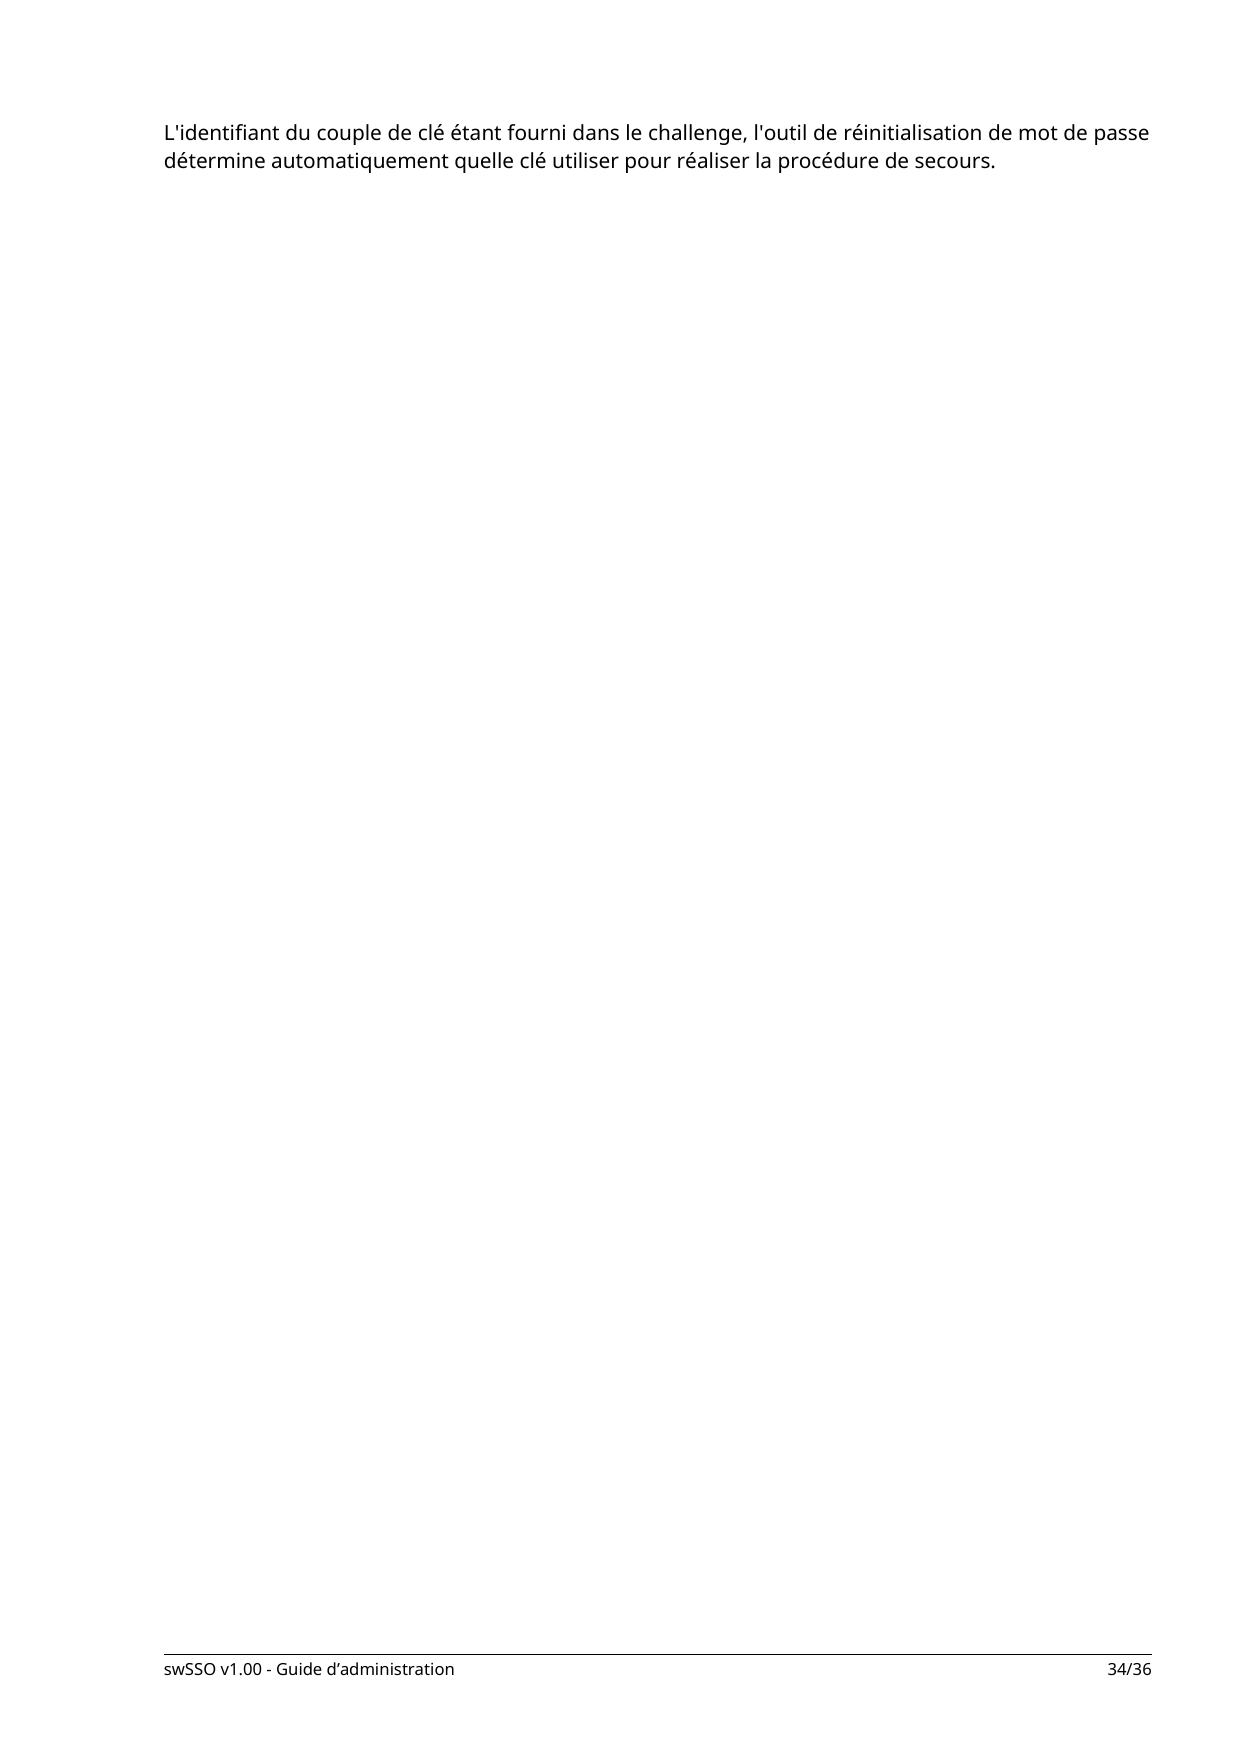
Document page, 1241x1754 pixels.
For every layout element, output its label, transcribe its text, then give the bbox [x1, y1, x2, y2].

text L'identifiant du couple de clé étant fourni dans le challenge, l'outil de réinitialisation de mot de passe détermine automatiquement quelle clé utiliser pour réaliser la procédure de secours. [164, 118, 1152, 175]
